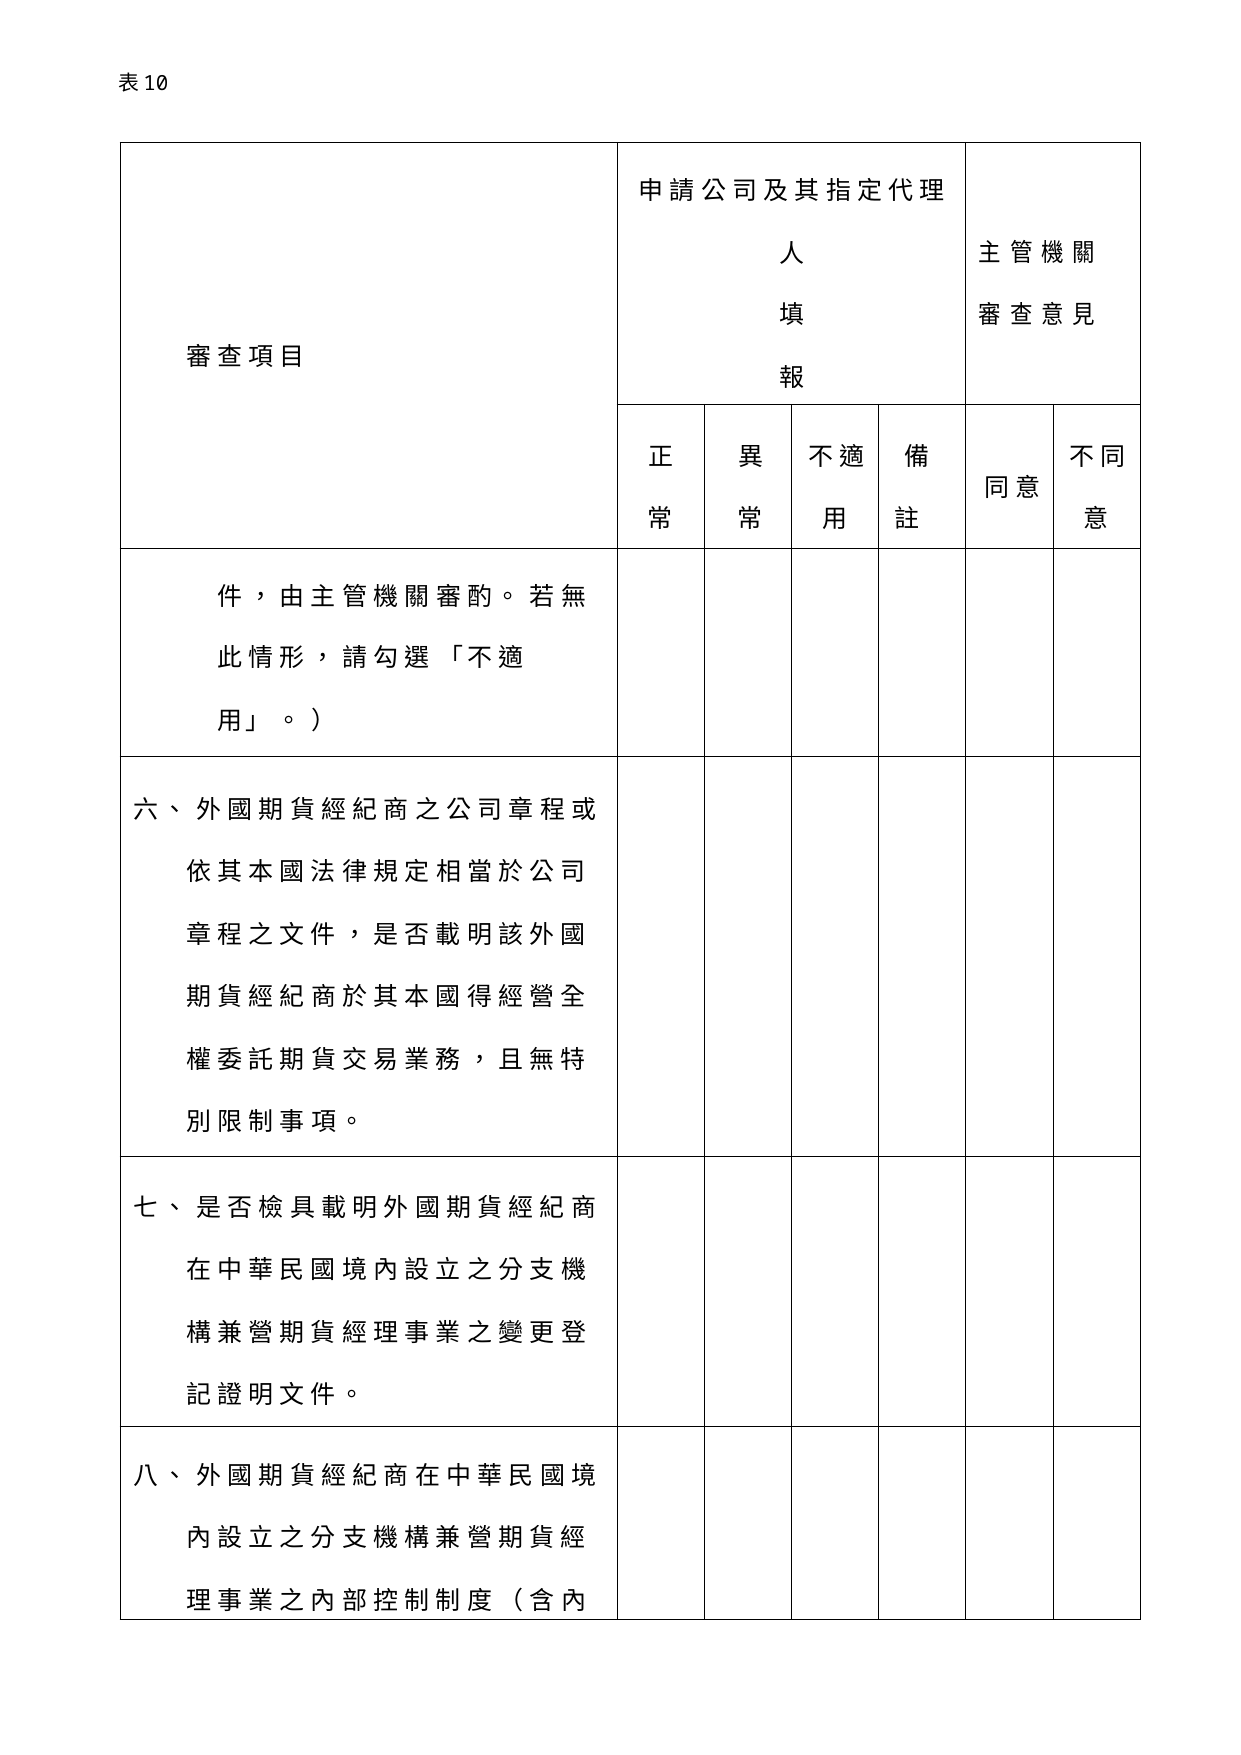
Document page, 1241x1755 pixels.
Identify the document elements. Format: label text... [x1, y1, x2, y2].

table_cell [792, 757, 878, 1156]
table_cell [1054, 1427, 1140, 1619]
table_cell [966, 1427, 1053, 1619]
table_cell 七、是否檢具載明外國期貨經紀商在中華民國境內設立之分支機構兼營期貨經理事業之變更登記證明文件。 [121, 1157, 617, 1426]
table_cell 正 常 [618, 405, 704, 547]
table_cell [705, 1427, 791, 1619]
table_cell [705, 757, 791, 1156]
table_cell [618, 1427, 704, 1619]
table_cell [705, 549, 791, 756]
table_cell [792, 1157, 878, 1426]
table_cell [705, 1157, 791, 1426]
table_cell 六、外國期貨經紀商之公司章程或依其本國法律規定相當於公司章程之文件，是否載明該外國期貨經紀商於其本國得經營全權委託期貨交易業務，且無特別限制事項。 [121, 757, 617, 1156]
table_cell [966, 549, 1053, 756]
table_cell 備 註 [879, 405, 965, 547]
table_cell [618, 1157, 704, 1426]
table_cell [879, 549, 965, 756]
table_cell [618, 757, 704, 1156]
table_cell 八、外國期貨經紀商在中華民國境內設立之分支機構兼營期貨經理事業之內部控制制度（含內 [121, 1427, 617, 1619]
table_cell [1054, 549, 1140, 756]
table_cell [1054, 1157, 1140, 1426]
table_cell 不同意 [1054, 405, 1140, 547]
table_cell 異 常 [705, 405, 791, 547]
table_cell [966, 757, 1053, 1156]
table_header 主管機關 審查意見 [966, 143, 1140, 404]
table_header 審查項目 [121, 143, 617, 547]
table_cell [879, 1157, 965, 1426]
table_cell [1054, 757, 1140, 1156]
table_cell [966, 1157, 1053, 1426]
table_header 申請公司及其指定代理人 填 報 [618, 143, 965, 404]
table_cell 不適用 [792, 405, 878, 547]
table_cell [792, 549, 878, 756]
table_cell 件，由主管機關審酌。若無此情形，請勾選「不適用」。） [121, 549, 617, 756]
table_cell [879, 1427, 965, 1619]
table_cell 同意 [966, 405, 1053, 547]
table_cell [618, 549, 704, 756]
table_cell [879, 757, 965, 1156]
table_cell [792, 1427, 878, 1619]
